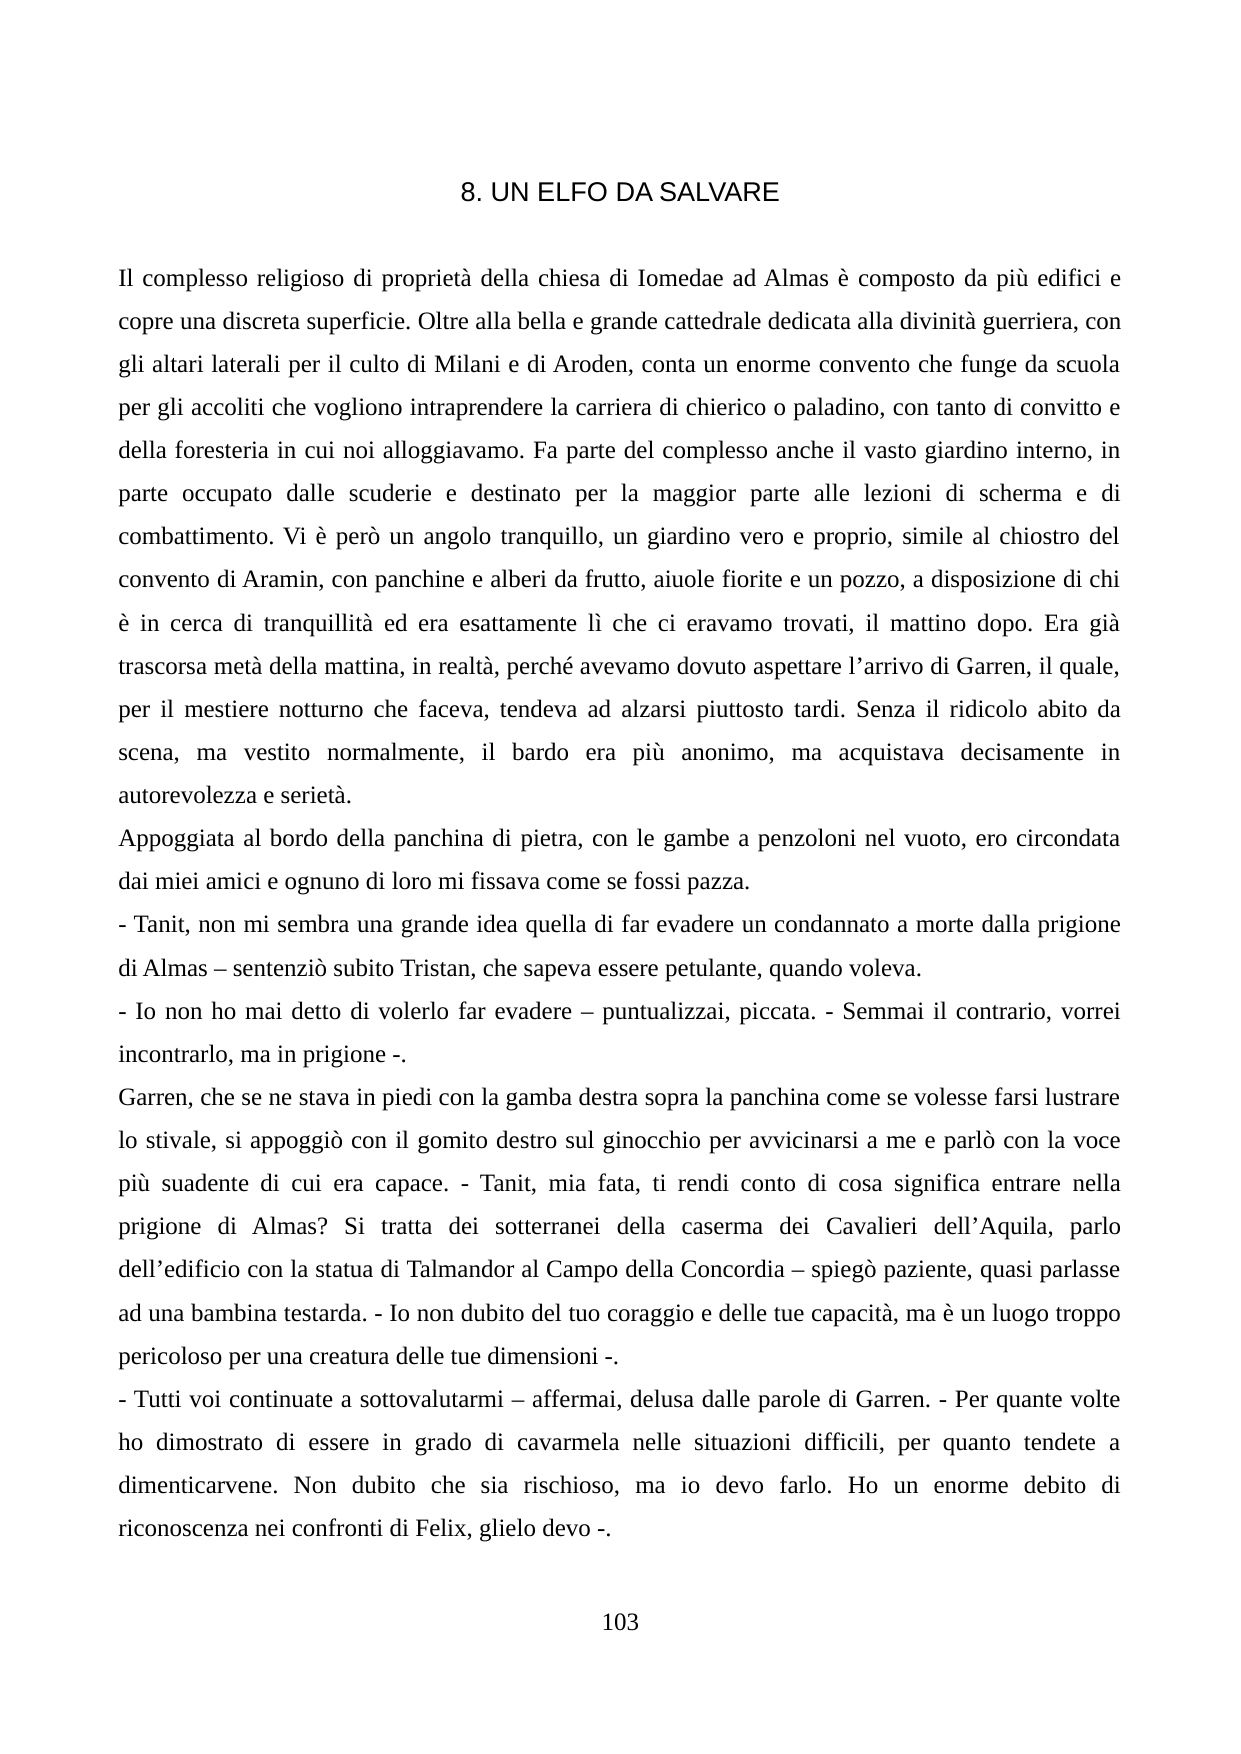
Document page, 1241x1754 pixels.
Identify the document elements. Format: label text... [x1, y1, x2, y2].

text - Tutti voi continuate a sottovalutarmi – affermai, delusa dalle parole di Garren. - Per quante volte ho dimostrato di essere in grado di cavarmela nelle situazioni difficili, per quanto tendete a dimenticarvene. Non dubito che sia rischioso, ma io devo farlo. Ho un enorme debito di riconoscenza nei confronti di Felix, glielo devo -. [118, 1384, 1122, 1542]
text Garren, che se ne stava in piedi con la gamba destra sopra la panchina come se volesse farsi lustrare lo stivale, si appoggiò con il gomito destro sul ginocchio per avvicinarsi a me e parlò con la voce più suadente di cui era capace. - Tanit, mia fata, ti rendi conto di cosa significa entrare nella prigione di Almas? Si tratta dei sotterranei della caserma dei Cavalieri dell’Aquila, parlo dell’edificio con la statua di Talmandor al Campo della Concordia – spiegò paziente, quasi parlasse ad una bambina testarda. - Io non dubito del tuo coraggio e delle tue capacità, ma è un luogo troppo pericoloso per una creatura delle tue dimensioni -. [118, 1082, 1122, 1369]
text Il complesso religioso di proprietà della chiesa di Iomedae ad Almas è composto da più edifici e copre una discreta superficie. Oltre alla bella e grande cattedrale dedicata alla divinità guerriera, con gli altari laterali per il culto di Milani e di Aroden, conta un enorme convento che funge da scuola per gli accoliti che vogliono intraprendere la carriera di chierico o paladino, con tanto di convitto e della foresteria in cui noi alloggiavamo. Fa parte del complesso anche il vasto giardino interno, in parte occupato dalle scuderie e destinato per la maggior parte alle lezioni di scherma e di combattimento. Vi è però un angolo tranquillo, un giardino vero e proprio, simile al chiostro del convento di Aramin, con panchine e alberi da frutto, aiuole fiorite e un pozzo, a disposizione di chi è in cerca di tranquillità ed era esattamente lì che ci eravamo trovati, il mattino dopo. Era già trascorsa metà della mattina, in realtà, perché avevamo dovuto aspettare l’arrivo di Garren, il quale, per il mestiere notturno che faceva, tendeva ad alzarsi piuttosto tardi. Senza il ridicolo abito da scena, ma vestito normalmente, il bardo era più anonimo, ma acquistava decisamente in autorevolezza e serietà. [118, 263, 1122, 809]
subtitle 8. UN ELFO DA SALVARE [118, 176, 1122, 207]
text - Tanit, non mi sembra una grande idea quella di far evadere un condannato a morte dalla prigione di Almas – sentenziò subito Tristan, che sapeva essere petulante, quando voleva. [118, 909, 1122, 981]
text Appoggiata al bordo della panchina di pietra, con le gambe a penzoloni nel vuoto, ero circondata dai miei amici e ognuno di loro mi fissava come se fossi pazza. [118, 823, 1122, 895]
text - Io non ho mai detto di volerlo far evadere – puntualizzai, piccata. - Semmai il contrario, vorrei incontrarlo, ma in prigione -. [118, 996, 1122, 1068]
